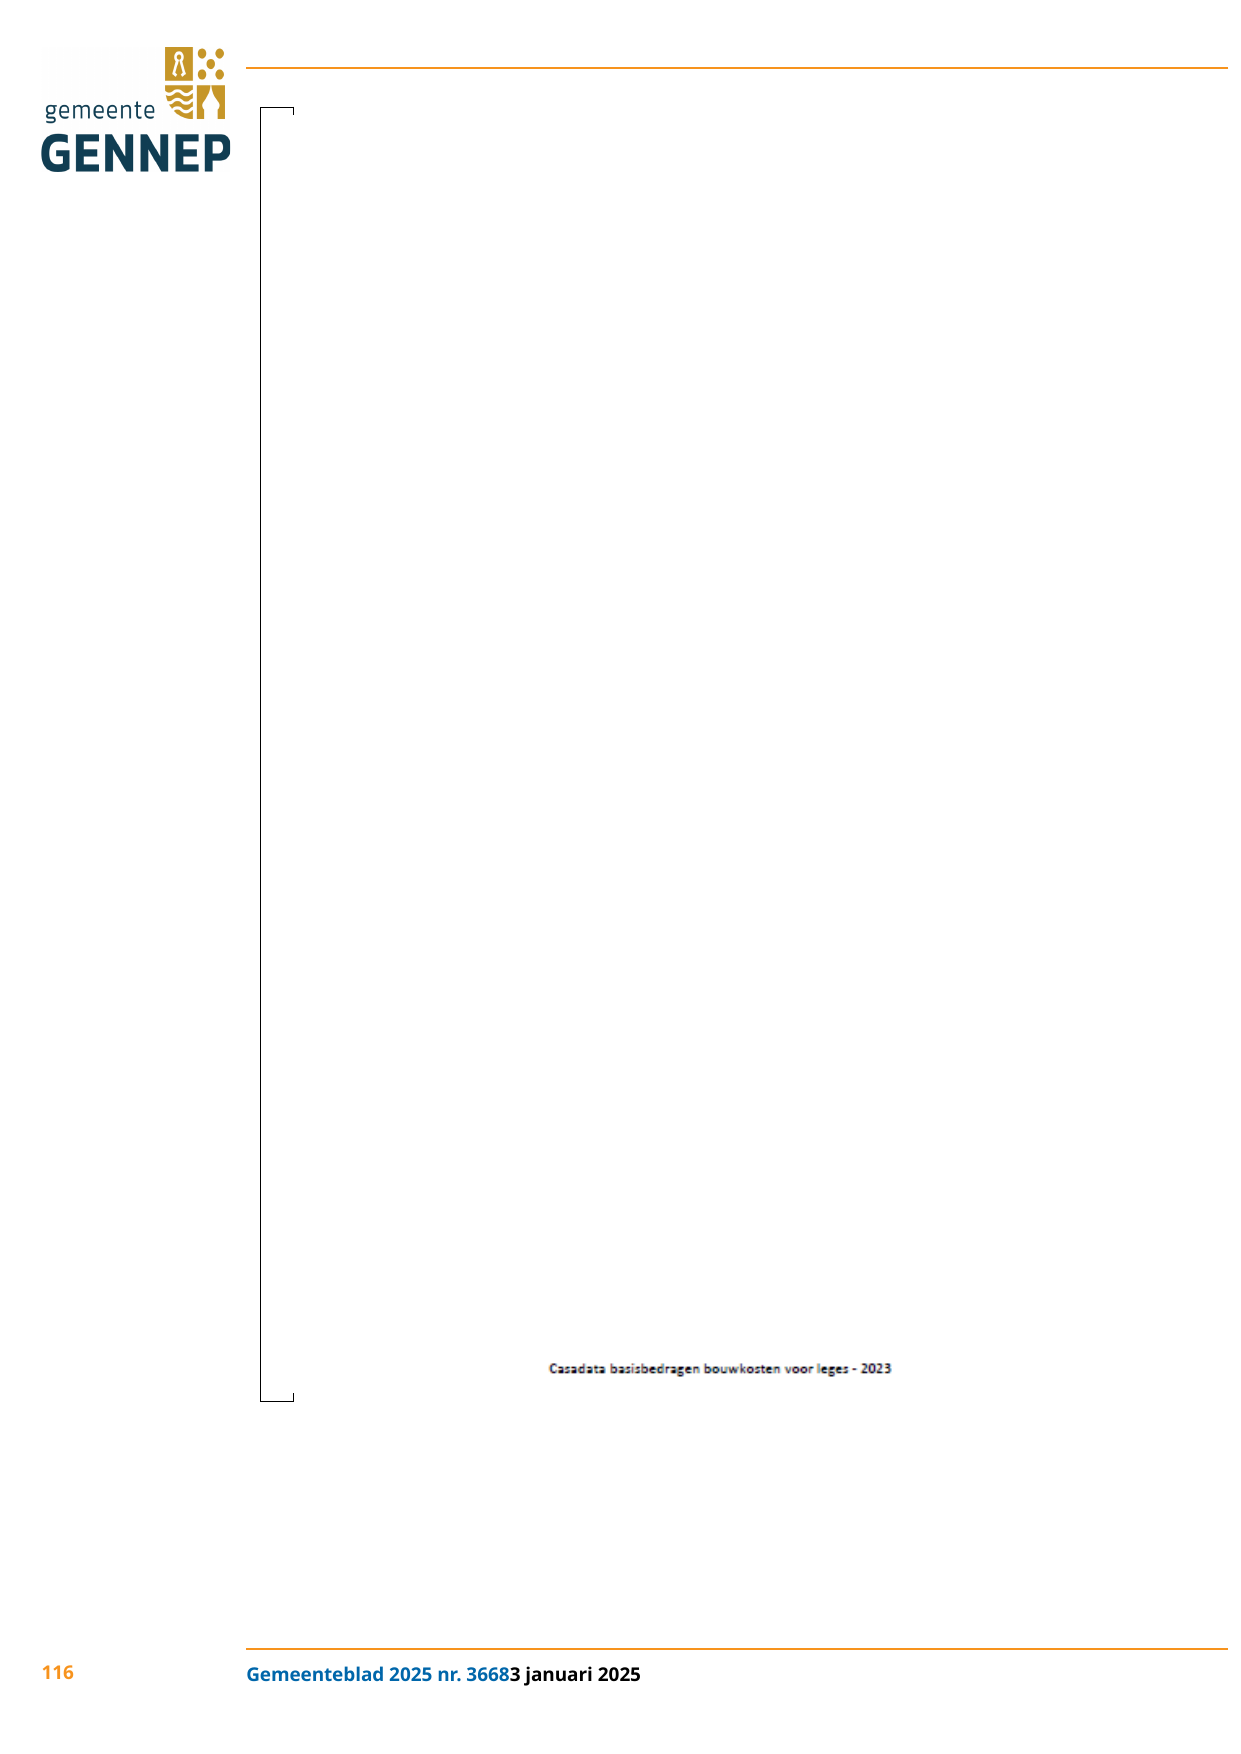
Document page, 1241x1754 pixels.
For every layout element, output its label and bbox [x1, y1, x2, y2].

picture [268, 115, 1173, 1393]
picture [41, 47, 231, 172]
